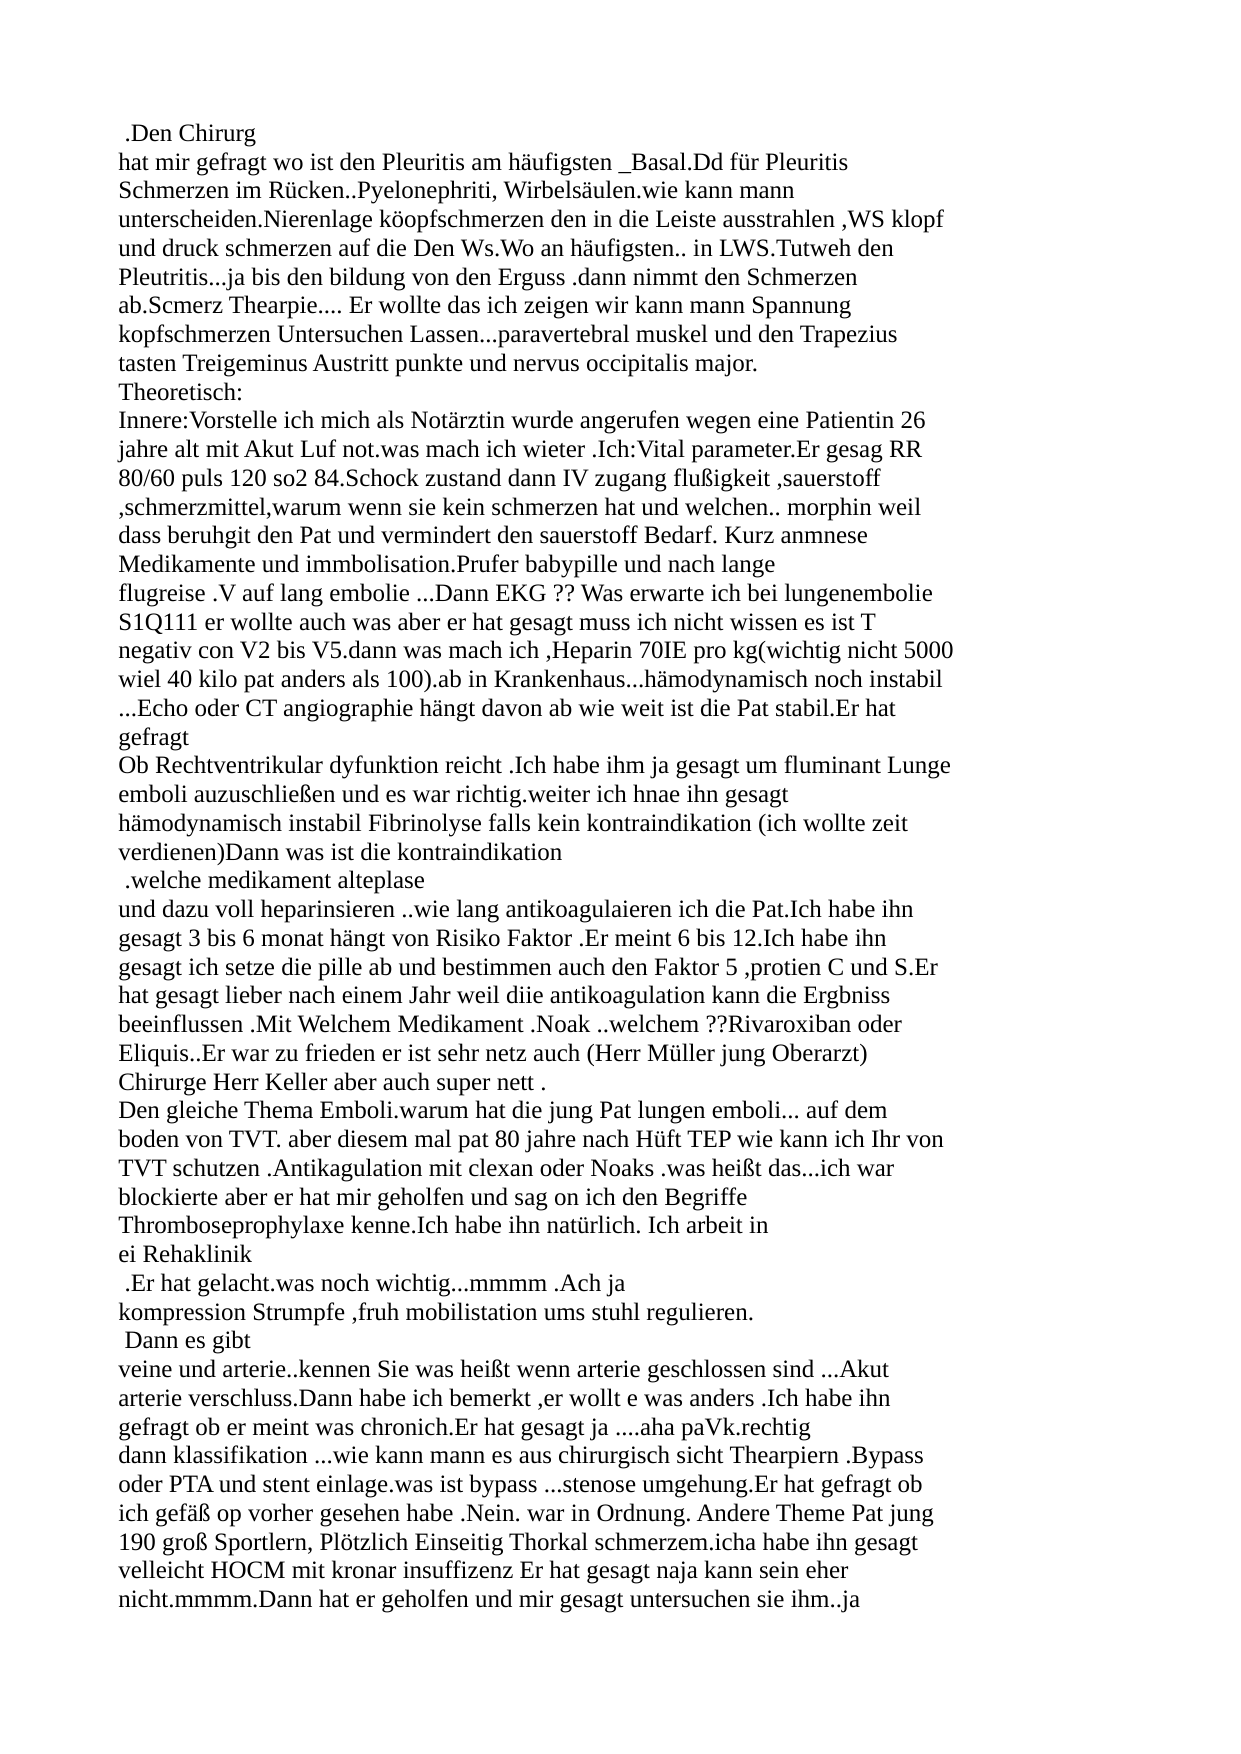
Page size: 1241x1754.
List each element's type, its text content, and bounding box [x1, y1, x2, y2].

text Pleutritis...ja bis den bildung von den Erguss .dann nimmt den Schmerzen [118, 262, 1122, 291]
text blockierte aber er hat mir geholfen und sag on ich den Begriffe [118, 1182, 1122, 1211]
text ich gefäß op vorher gesehen habe .Nein. war in Ordnung. Andere Theme Pat jung [118, 1498, 1122, 1527]
text beeinflussen .Mit Welchem Medikament .Noak ..welchem ??Rivaroxiban oder [118, 1009, 1122, 1038]
text hämodynamisch instabil Fibrinolyse falls kein kontraindikation (ich wollte zeit [118, 808, 1122, 837]
text gefragt ob er meint was chronich.Er hat gesagt ja ....aha paVk.rechtig [118, 1412, 1122, 1441]
text boden von TVT. aber diesem mal pat 80 jahre nach Hüft TEP wie kann ich Ihr von [118, 1124, 1122, 1153]
text jahre alt mit Akut Luf not.was mach ich wieter .Ich:Vital parameter.Er gesag RR [118, 434, 1122, 463]
text 80/60 puls 120 so2 84.Schock zustand dann IV zugang flußigkeit ,sauerstoff [118, 463, 1122, 492]
text Den gleiche Thema Emboli.warum hat die jung Pat lungen emboli... auf dem [118, 1096, 1122, 1124]
text Chirurge Herr Keller aber auch super nett . [118, 1067, 1122, 1096]
text hat mir gefragt wo ist den Pleuritis am häufigsten _Basal.Dd für Pleuritis [118, 147, 1122, 176]
text Theoretisch: [118, 377, 1122, 406]
text und dazu voll heparinsieren ..wie lang antikoagulaieren ich die Pat.Ich habe ihn [118, 894, 1122, 923]
text veine und arterie..kennen Sie was heißt wenn arterie geschlossen sind ...Akut [118, 1354, 1122, 1383]
text ...Echo oder CT angiographie hängt davon ab wie weit ist die Pat stabil.Er hat [118, 693, 1122, 722]
text velleicht HOCM mit kronar insuffizenz Er hat gesagt naja kann sein eher [118, 1556, 1122, 1584]
text 190 groß Sportlern, Plötzlich Einseitig Thorkal schmerzem.icha habe ihn gesagt [118, 1527, 1122, 1556]
text flugreise .V auf lang embolie ...Dann EKG ?? Was erwarte ich bei lungenembolie [118, 578, 1122, 607]
text Medikamente und immbolisation.Prufer babypille und nach lange [118, 549, 1122, 578]
text ,schmerzmittel,warum wenn sie kein schmerzen hat und welchen.. morphin weil [118, 492, 1122, 521]
text dass beruhgit den Pat und vermindert den sauerstoff Bedarf. Kurz anmnese [118, 521, 1122, 549]
text Thromboseprophylaxe kenne.Ich habe ihn natürlich. Ich arbeit in [118, 1211, 1122, 1239]
text negativ con V2 bis V5.dann was mach ich ,Heparin 70IE pro kg(wichtig nicht 5000 [118, 636, 1122, 664]
text gefragt [118, 722, 1122, 751]
text S1Q111 er wollte auch was aber er hat gesagt muss ich nicht wissen es ist T [118, 607, 1122, 636]
text verdienen)Dann was ist die kontraindikation [118, 837, 1122, 866]
text dann klassifikation ...wie kann mann es aus chirurgisch sicht Thearpiern .Bypass [118, 1441, 1122, 1469]
text emboli auzuschließen und es war richtig.weiter ich hnae ihn gesagt [118, 779, 1122, 808]
text Innere:Vorstelle ich mich als Notärztin wurde angerufen wegen eine Patientin 26 [118, 406, 1122, 434]
text Schmerzen im Rücken..Pyelonephriti, Wirbelsäulen.wie kann mann [118, 176, 1122, 204]
text .Den Chirurg [118, 118, 1122, 147]
text Ob Rechtventrikular dyfunktion reicht .Ich habe ihm ja gesagt um fluminant Lunge [118, 751, 1122, 779]
text wiel 40 kilo pat anders als 100).ab in Krankenhaus...hämodynamisch noch instabil [118, 664, 1122, 693]
text gesagt ich setze die pille ab und bestimmen auch den Faktor 5 ,protien C und S.Er [118, 952, 1122, 981]
text oder PTA und stent einlage.was ist bypass ...stenose umgehung.Er hat gefragt ob [118, 1469, 1122, 1498]
text nicht.mmmm.Dann hat er geholfen und mir gesagt untersuchen sie ihm..ja [118, 1584, 1122, 1613]
text gesagt 3 bis 6 monat hängt von Risiko Faktor .Er meint 6 bis 12.Ich habe ihn [118, 923, 1122, 952]
text unterscheiden.Nierenlage köopfschmerzen den in die Leiste ausstrahlen ,WS klopf [118, 204, 1122, 233]
text .Er hat gelacht.was noch wichtig...mmmm .Ach ja [118, 1268, 1122, 1297]
text .welche medikament alteplase [118, 866, 1122, 894]
text und druck schmerzen auf die Den Ws.Wo an häufigsten.. in LWS.Tutweh den [118, 233, 1122, 262]
text Dann es gibt [118, 1326, 1122, 1354]
text arterie verschluss.Dann habe ich bemerkt ,er wollt e was anders .Ich habe ihn [118, 1383, 1122, 1412]
text kompression Strumpfe ,fruh mobilistation ums stuhl regulieren. [118, 1297, 1122, 1326]
text TVT schutzen .Antikagulation mit clexan oder Noaks .was heißt das...ich war [118, 1153, 1122, 1182]
text hat gesagt lieber nach einem Jahr weil diie antikoagulation kann die Ergbniss [118, 981, 1122, 1009]
text tasten Treigeminus Austritt punkte und nervus occipitalis major. [118, 348, 1122, 377]
text kopfschmerzen Untersuchen Lassen...paravertebral muskel und den Trapezius [118, 319, 1122, 348]
text ei Rehaklinik [118, 1239, 1122, 1268]
text Eliquis..Er war zu frieden er ist sehr netz auch (Herr Müller jung Oberarzt) [118, 1038, 1122, 1067]
text ab.Scmerz Thearpie.... Er wollte das ich zeigen wir kann mann Spannung [118, 291, 1122, 319]
